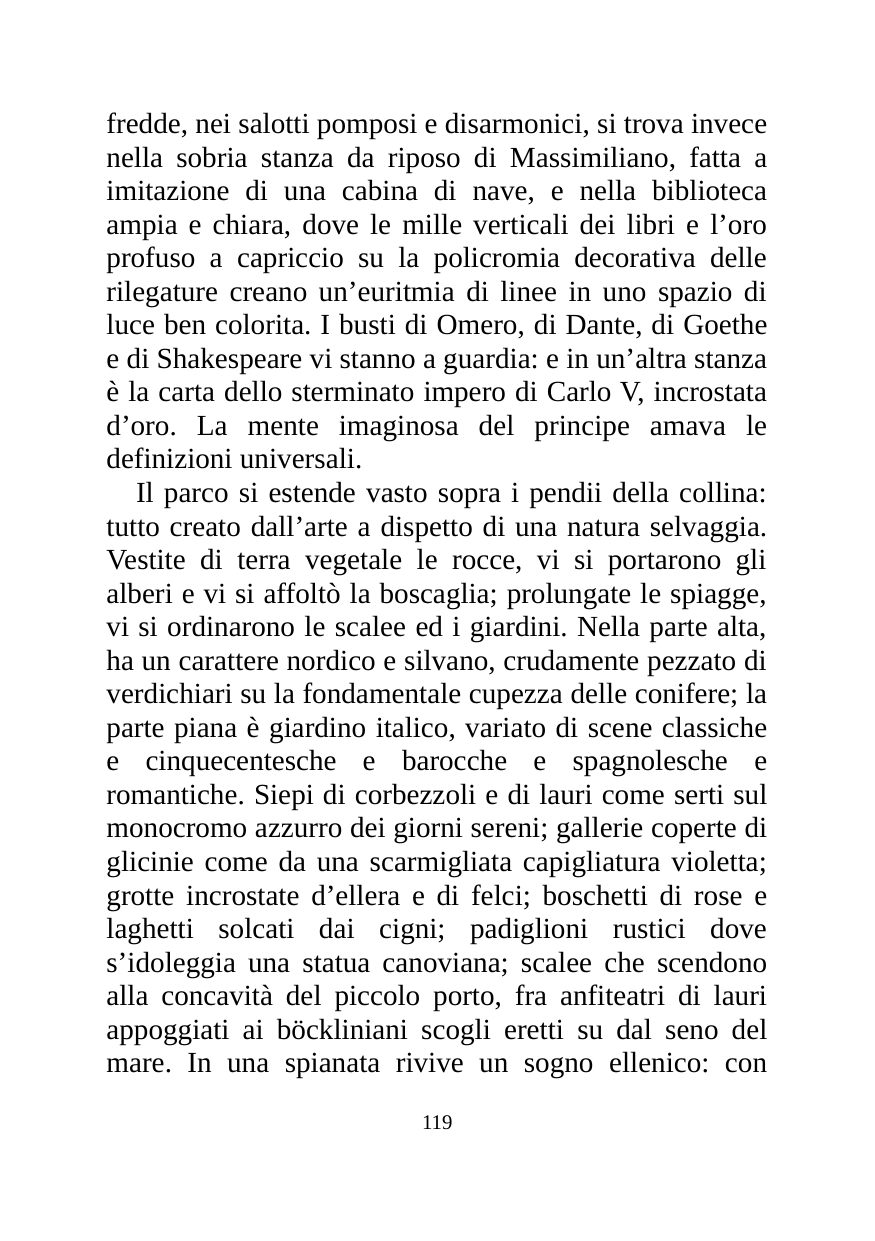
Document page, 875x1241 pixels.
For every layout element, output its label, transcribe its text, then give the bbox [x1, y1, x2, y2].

text Il parco si estende vasto sopra i pendii della collina: tutto creato dall’arte a dispetto di una natura selvaggia. Vestite di terra vegetale le rocce, vi si portarono gli alberi e vi si affoltò la boscaglia; prolungate le spiagge, vi si ordinarono le scalee ed i giardini. Nella parte alta, ha un carattere nordico e silvano, crudamente pezzato di verdichiari su la fondamentale cupezza delle conifere; la parte piana è giardino italico, variato di scene classiche e cinquecentesche e barocche e spagnolesche e romantiche. Siepi di corbezzoli e di lauri come serti sul monocromo azzurro dei giorni sereni; gallerie coperte di glicinie come da una scarmigliata capigliatura violetta; grotte incrostate d’ellera e di felci; boschetti di rose e laghetti solcati dai cigni; padiglioni rustici dove s’idoleggia una statua canoviana; scalee che scendono alla concavità del piccolo porto, fra anfiteatri di lauri appoggiati ai böckliniani scogli eretti su dal seno del mare. In una spianata rivive un sogno ellenico: con [106, 475, 768, 1079]
text fredde, nei salotti pomposi e disarmonici, si trova invece nella sobria stanza da riposo di Massimiliano, fatta a imitazione di una cabina di nave, e nella biblioteca ampia e chiara, dove le mille verticali dei libri e l’oro profuso a capriccio su la policromia decorativa delle rilegature creano un’euritmia di linee in uno spazio di luce ben colorita. I busti di Omero, di Dante, di Goethe e di Shakespeare vi stanno a guardia: e in un’altra stanza è la carta dello sterminato impero di Carlo V, incrostata d’oro. La mente imaginosa del principe amava le definizioni universali. [106, 106, 768, 475]
